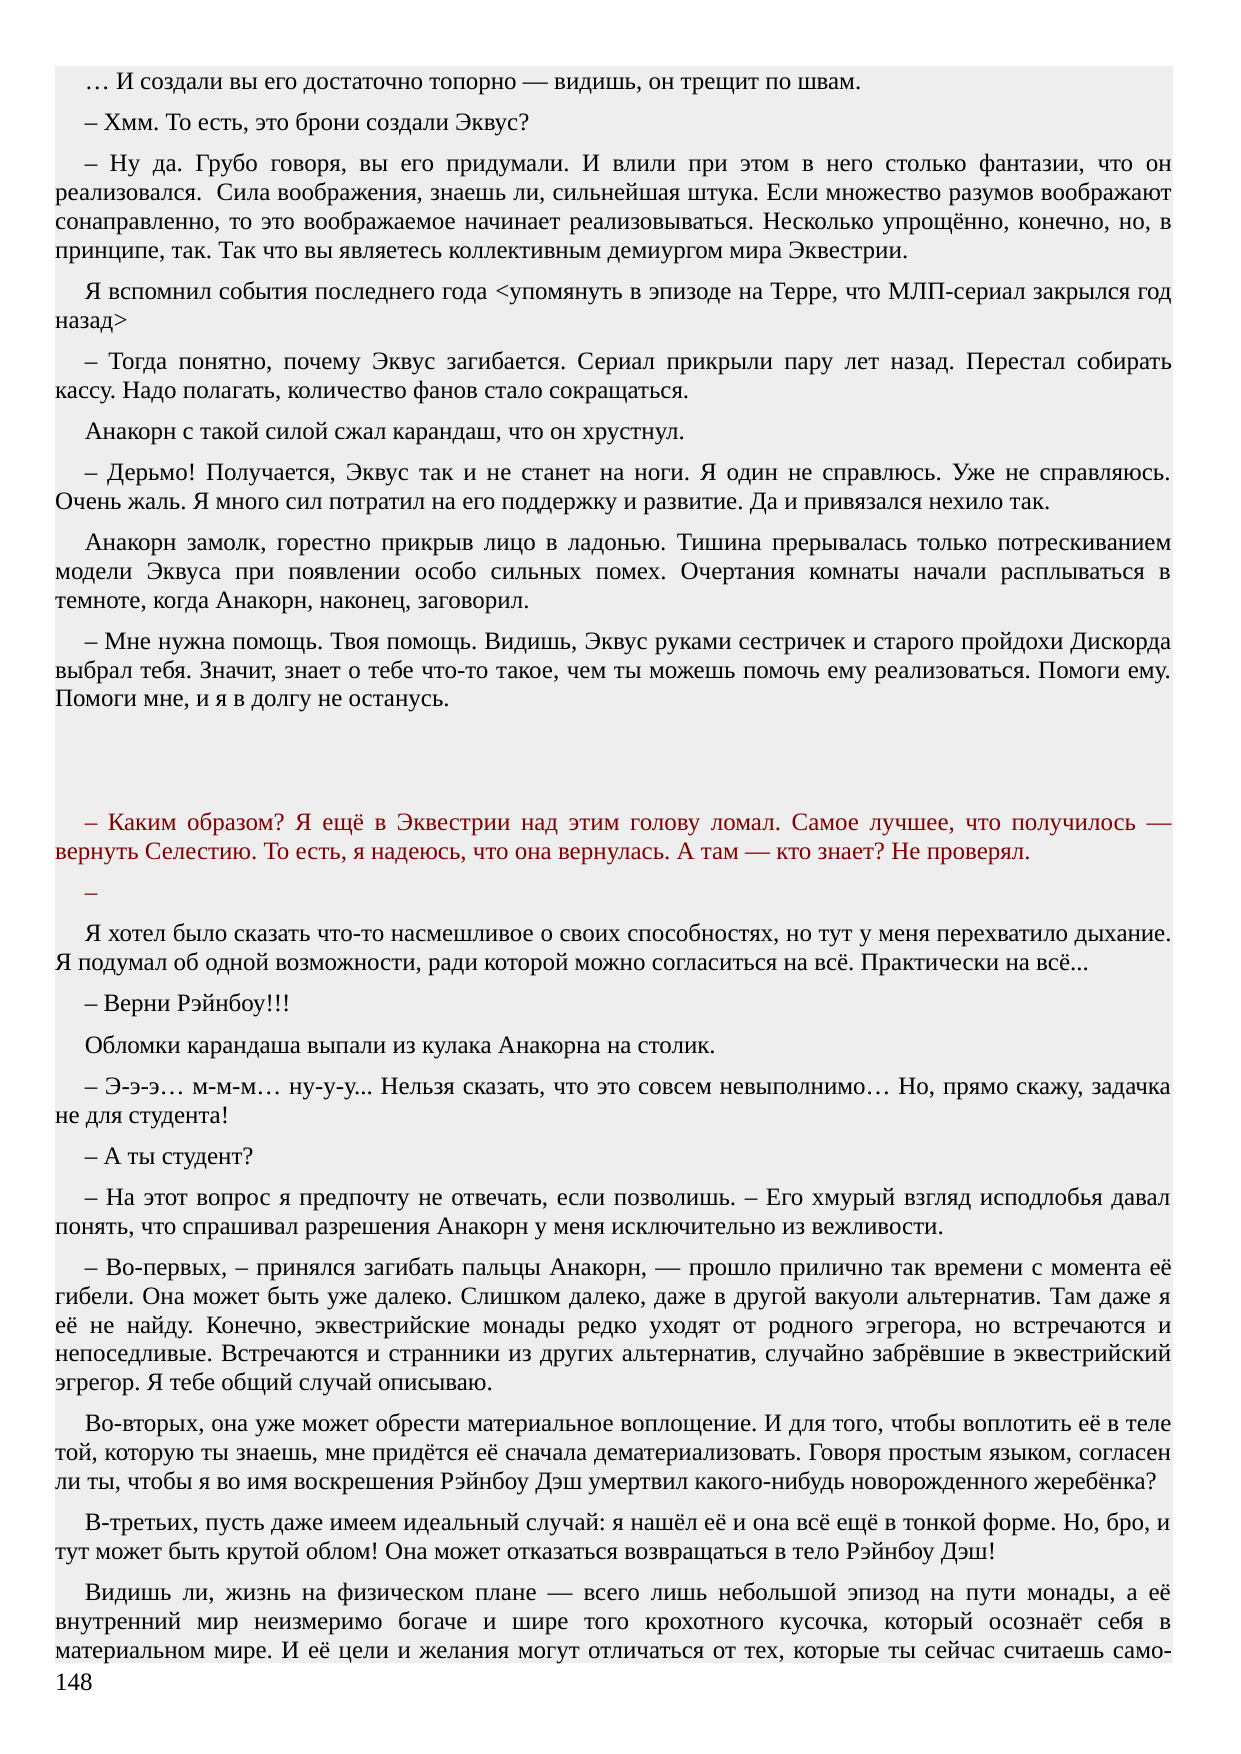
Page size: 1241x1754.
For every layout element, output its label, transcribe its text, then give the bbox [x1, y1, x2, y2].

text – Э-э-э… м-м-м… ну-у-у... Нельзя сказать, что это совсем невыполнимо… Но, прямо скажу, задачка не для студента! [55, 1071, 1173, 1128]
text Во-вторых, она уже может обрести материальное воплощение. И для того, чтобы воплотить её в теле той, которую ты знаешь, мне придётся её сначала дематериализовать. Говоря простым языком, согласен ли ты, чтобы я во имя воскрешения Рэйнбоу Дэш умертвил какого-нибудь новорожденного жеребёнка? [55, 1408, 1173, 1495]
text – Ну да. Грубо говоря, вы его придумали. И влили при этом в него столько фантазии, что он реализовался. Сила воображения, знаешь ли, сильнейшая штука. Если множество разумов воображают сонаправленно, то это воображаемое начинает реализовываться. Несколько упрощённо, конечно, но, в принципе, так. Так что вы являетесь коллективным демиургом мира Эквестрии. [55, 148, 1173, 263]
text – Каким образом? Я ещё в Эквестрии над этим голову ломал. Самое лучшее, что получилось — вернуть Селестию. То есть, я надеюсь, что она вернулась. А там — кто знает? Не проверял. [55, 807, 1173, 865]
text – Верни Рэйнбоу!!! [55, 988, 1173, 1017]
text – [55, 877, 1173, 906]
text – Хмм. То есть, это брони создали Эквус? [55, 107, 1173, 136]
text В-третьих, пусть даже имеем идеальный случай: я нашёл её и она всё ещё в тонкой форме. Но, бро, и тут может быть крутой облом! Она может отказаться возвращаться в тело Рэйнбоу Дэш! [55, 1507, 1173, 1565]
text Видишь ли, жизнь на физическом плане — всего лишь небольшой эпизод на пути монады, а её внутренний мир неизмеримо богаче и шире того крохотного кусочка, который осознаёт себя в материальном мире. И её цели и желания могут отличаться от тех, которые ты сейчас считаешь само- [55, 1577, 1173, 1663]
text – Во-первых, – принялся загибать пальцы Анакорн, — прошло прилично так времени с момента её гибели. Она может быть уже далеко. Слишком далеко, даже в другой вакуоли альтернатив. Там даже я её не найду. Конечно, эквестрийские монады редко уходят от родного эгрегора, но встречаются и непоседливые. Встречаются и странники из других альтернатив, случайно забрёвшие в эквестрийский эгрегор. Я тебе общий случай описываю. [55, 1252, 1173, 1396]
text – Тогда понятно, почему Эквус загибается. Сериал прикрыли пару лет назад. Перестал собирать кассу. Надо полагать, количество фанов стало сокращаться. [55, 346, 1173, 403]
text Я хотел было сказать что-то насмешливое о своих способностях, но тут у меня перехватило дыхание. Я подумал об одной возможности, ради которой можно согласиться на всё. Практически на всё... [55, 918, 1173, 976]
text Анакорн с такой силой сжал карандаш, что он хрустнул. [55, 416, 1173, 445]
text – А ты студент? [55, 1141, 1173, 1170]
text – На этот вопрос я предпочту не отвечать, если позволишь. – Его хмурый взгляд исподлобья давал понять, что спрашивал разрешения Анакорн у меня исключительно из вежливости. [55, 1182, 1173, 1240]
text – Дерьмо! Получается, Эквус так и не станет на ноги. Я один не справлюсь. Уже не справляюсь. Очень жаль. Я много сил потратил на его поддержку и развитие. Да и привязался нехило так. [55, 457, 1173, 515]
text Я вспомнил события последнего года <упомянуть в эпизоде на Терре, что МЛП-сериал закрылся год назад> [55, 276, 1173, 333]
text Анакорн замолк, горестно прикрыв лицо в ладонью. Тишина прерывалась только потрескиванием модели Эквуса при появлении особо сильных помех. Очертания комнаты начали расплываться в темноте, когда Анакорн, наконец, заговорил. [55, 527, 1173, 613]
text Обломки карандаша выпали из кулака Анакорна на столик. [55, 1030, 1173, 1058]
text – Мне нужна помощь. Твоя помощь. Видишь, Эквус руками сестричек и старого пройдохи Дискорда выбрал тебя. Значит, знает о тебе что-то такое, чем ты можешь помочь ему реализоваться. Помоги ему. Помоги мне, и я в долгу не останусь. [55, 626, 1173, 712]
text … И создали вы его достаточно топорно — видишь, он трещит по швам. [55, 66, 1173, 95]
